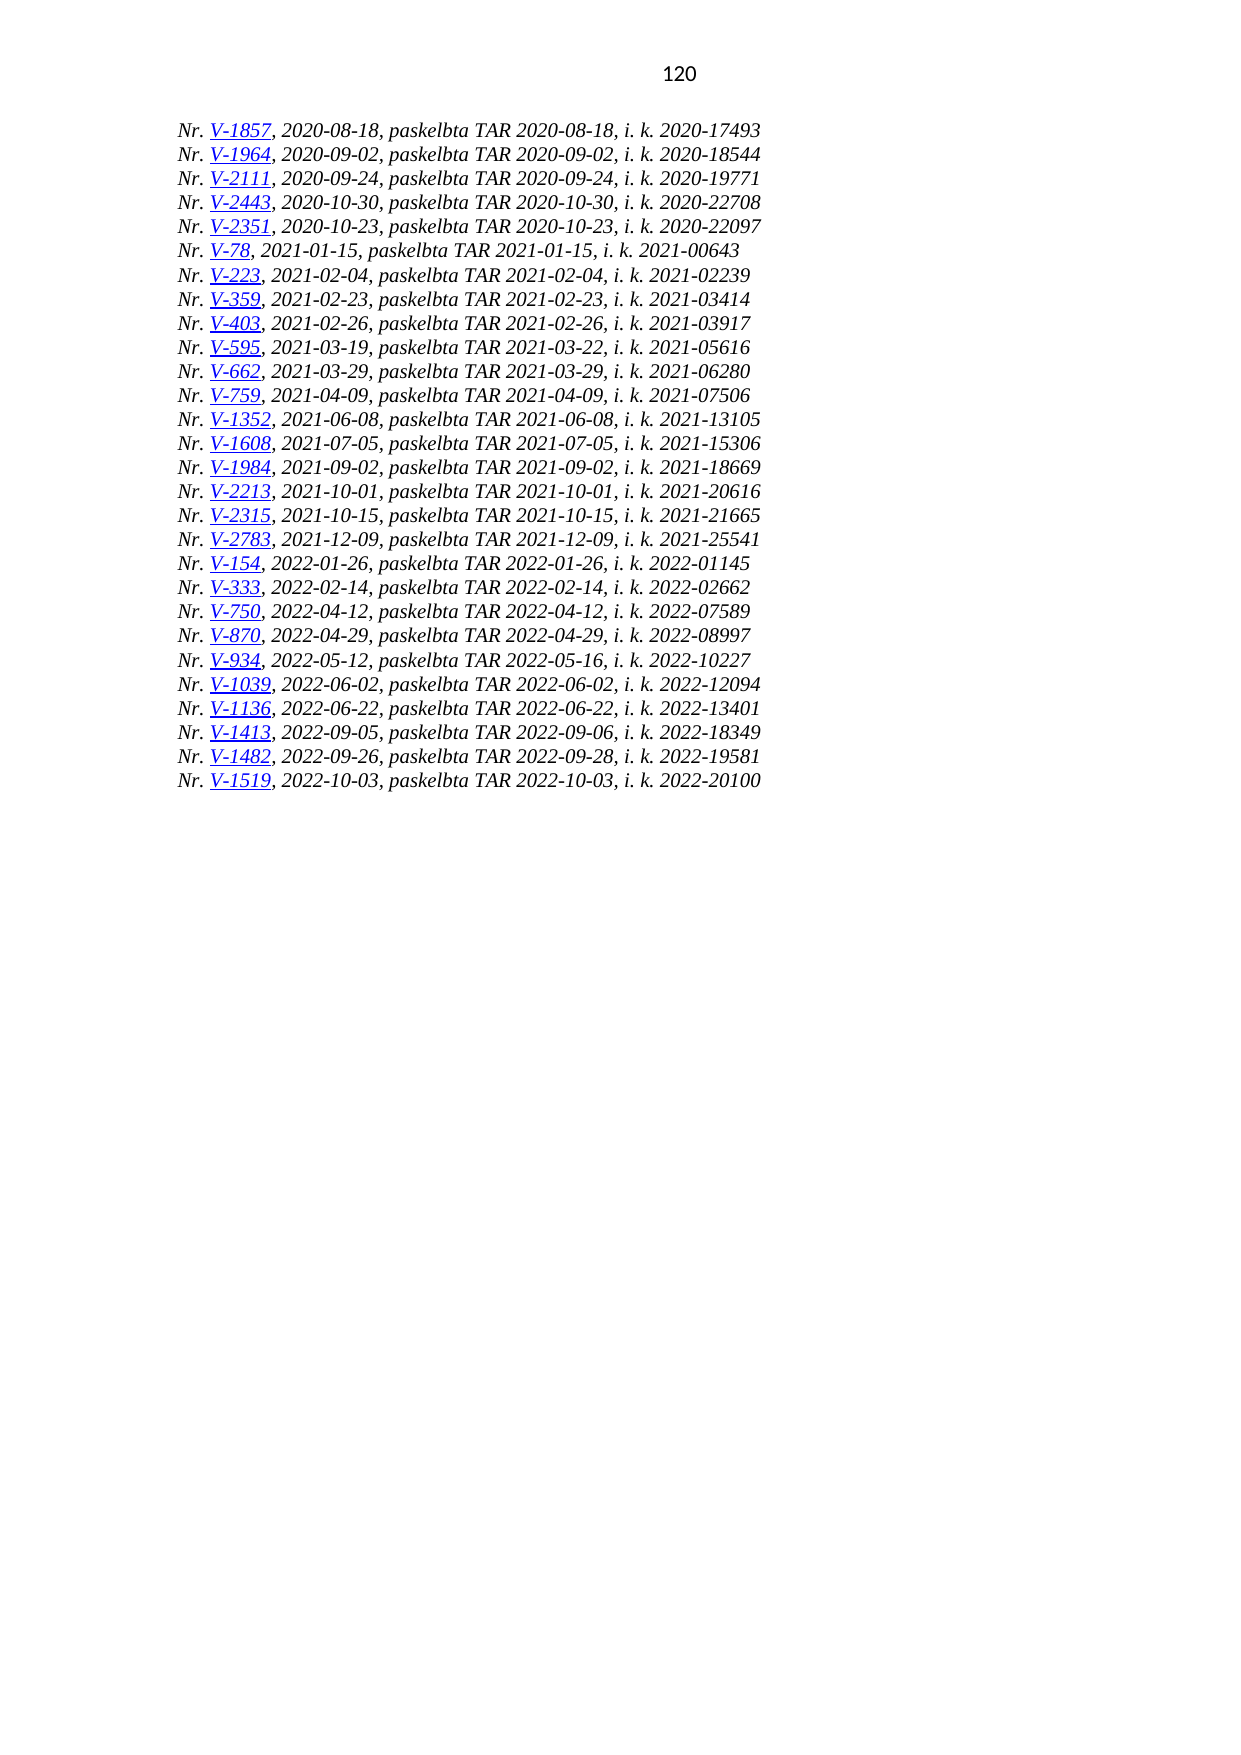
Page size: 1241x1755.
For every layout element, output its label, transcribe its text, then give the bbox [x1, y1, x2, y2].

text Nr. V-78, 2021-01-15, paskelbta TAR 2021-01-15, i. k. 2021-00643 [177, 238, 1181, 262]
text Nr. V-759, 2021-04-09, paskelbta TAR 2021-04-09, i. k. 2021-07506 [177, 383, 1181, 407]
text Nr. V-223, 2021-02-04, paskelbta TAR 2021-02-04, i. k. 2021-02239 [177, 262, 1181, 287]
text Nr. V-2111, 2020-09-24, paskelbta TAR 2020-09-24, i. k. 2020-19771 [177, 166, 1181, 190]
text Nr. V-595, 2021-03-19, paskelbta TAR 2021-03-22, i. k. 2021-05616 [177, 335, 1181, 359]
text Nr. V-1608, 2021-07-05, paskelbta TAR 2021-07-05, i. k. 2021-15306 [177, 431, 1181, 455]
text Nr. V-934, 2022-05-12, paskelbta TAR 2022-05-16, i. k. 2022-10227 [177, 647, 1181, 672]
text Nr. V-2213, 2021-10-01, paskelbta TAR 2021-10-01, i. k. 2021-20616 [177, 479, 1181, 503]
text Nr. V-2783, 2021-12-09, paskelbta TAR 2021-12-09, i. k. 2021-25541 [177, 527, 1181, 551]
text Nr. V-750, 2022-04-12, paskelbta TAR 2022-04-12, i. k. 2022-07589 [177, 599, 1181, 623]
text Nr. V-1136, 2022-06-22, paskelbta TAR 2022-06-22, i. k. 2022-13401 [177, 696, 1181, 720]
text Nr. V-2443, 2020-10-30, paskelbta TAR 2020-10-30, i. k. 2020-22708 [177, 190, 1181, 214]
text Nr. V-1482, 2022-09-26, paskelbta TAR 2022-09-28, i. k. 2022-19581 [177, 744, 1181, 768]
text Nr. V-359, 2021-02-23, paskelbta TAR 2021-02-23, i. k. 2021-03414 [177, 287, 1181, 311]
text Nr. V-1039, 2022-06-02, paskelbta TAR 2022-06-02, i. k. 2022-12094 [177, 672, 1181, 696]
text Nr. V-403, 2021-02-26, paskelbta TAR 2021-02-26, i. k. 2021-03917 [177, 311, 1181, 335]
text Nr. V-1984, 2021-09-02, paskelbta TAR 2021-09-02, i. k. 2021-18669 [177, 455, 1181, 479]
text Nr. V-333, 2022-02-14, paskelbta TAR 2022-02-14, i. k. 2022-02662 [177, 575, 1181, 599]
text Nr. V-1352, 2021-06-08, paskelbta TAR 2021-06-08, i. k. 2021-13105 [177, 407, 1181, 431]
text Nr. V-1519, 2022-10-03, paskelbta TAR 2022-10-03, i. k. 2022-20100 [177, 768, 1181, 792]
text Nr. V-2351, 2020-10-23, paskelbta TAR 2020-10-23, i. k. 2020-22097 [177, 214, 1181, 238]
text Nr. V-1964, 2020-09-02, paskelbta TAR 2020-09-02, i. k. 2020-18544 [177, 142, 1181, 166]
text Nr. V-1413, 2022-09-05, paskelbta TAR 2022-09-06, i. k. 2022-18349 [177, 720, 1181, 744]
text Nr. V-154, 2022-01-26, paskelbta TAR 2022-01-26, i. k. 2022-01145 [177, 551, 1181, 575]
text Nr. V-2315, 2021-10-15, paskelbta TAR 2021-10-15, i. k. 2021-21665 [177, 503, 1181, 527]
text Nr. V-662, 2021-03-29, paskelbta TAR 2021-03-29, i. k. 2021-06280 [177, 359, 1181, 383]
text Nr. V-870, 2022-04-29, paskelbta TAR 2022-04-29, i. k. 2022-08997 [177, 623, 1181, 647]
text Nr. V-1857, 2020-08-18, paskelbta TAR 2020-08-18, i. k. 2020-17493 [177, 118, 1181, 142]
